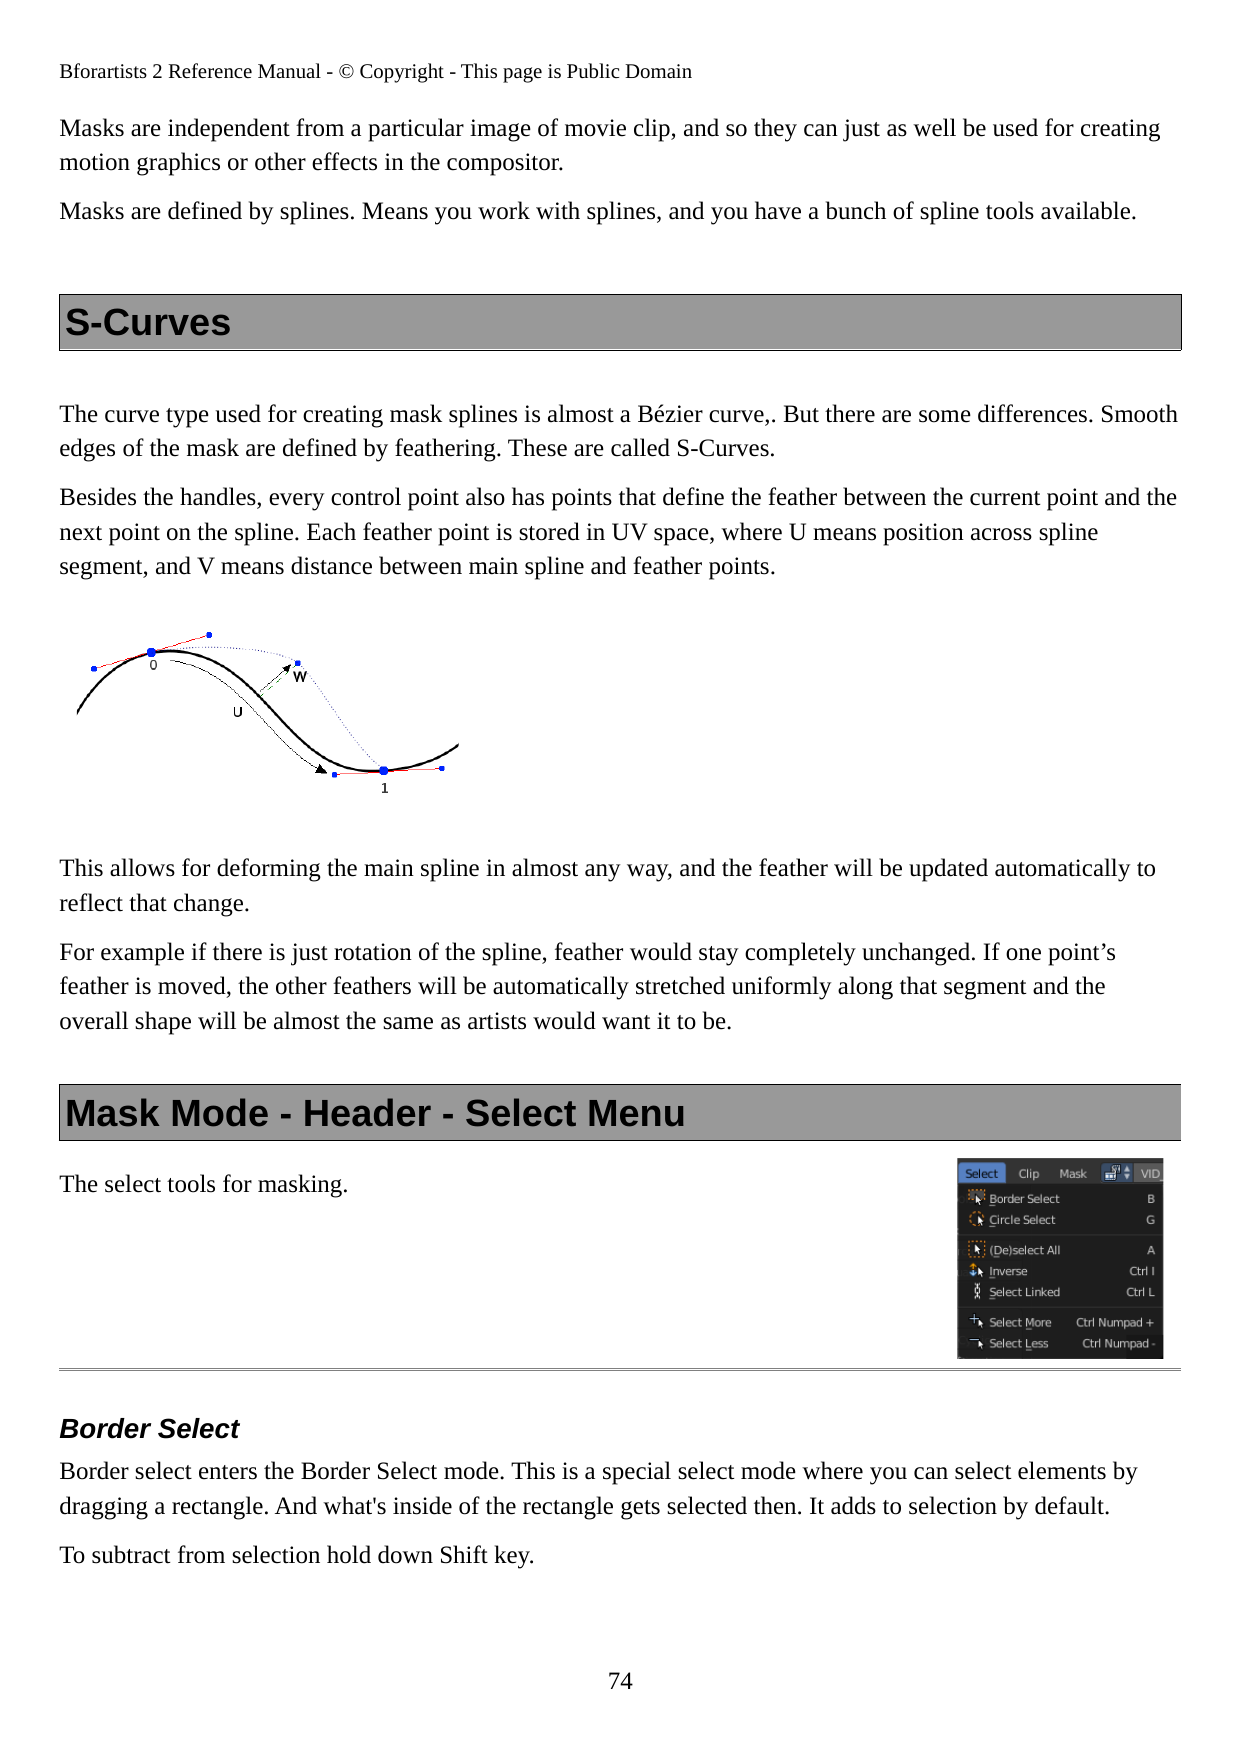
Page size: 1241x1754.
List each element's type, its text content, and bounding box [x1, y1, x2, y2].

table_header Mask Mode - Header - Select Menu [60, 1085, 1181, 1140]
text Masks are defined by splines. Means you work with splines, and you have a bunch of spline tools available. [59, 196, 1181, 225]
picture [957, 1158, 1164, 1359]
text The curve type used for creating mask splines is almost a Bézier curve,. But there are some differences. Smooth edges of the mask are defined by feathering. These are called S-Curves. [59, 399, 1181, 462]
subtitle Border Select [59, 1412, 1181, 1444]
text This allows for deforming the main spline in almost any way, and the feather will be updated automatically to reflect that change. [59, 853, 1181, 917]
text The select tools for masking. [59, 1169, 957, 1198]
text For example if there is just rotation of the spline, feather would stay completely unchanged. If one point’s feather is moved, the other feathers will be automatically stretched uniformly along that segment and the overall shape will be almost the same as artists would want it to be. [59, 937, 1181, 1034]
table_header S-Curves [60, 295, 1181, 349]
picture [76, 617, 459, 810]
text Masks are independent from a particular image of movie clip, and so they can just as well be used for creating motion graphics or other effects in the compositor. [59, 113, 1181, 176]
text Besides the handles, every control point also has points that define the feather between the current point and the next point on the spline. Each feather point is stored in UV space, where U means position across spline segment, and V means distance between main spline and feather points. [59, 482, 1181, 580]
text Border select enters the Border Select mode. This is a special select mode where you can select elements by dragging a rectangle. And what's inside of the rectangle gets selected then. It adds to selection by default. [59, 1456, 1181, 1519]
text To subtract from selection hold down Shift key. [59, 1540, 1181, 1569]
